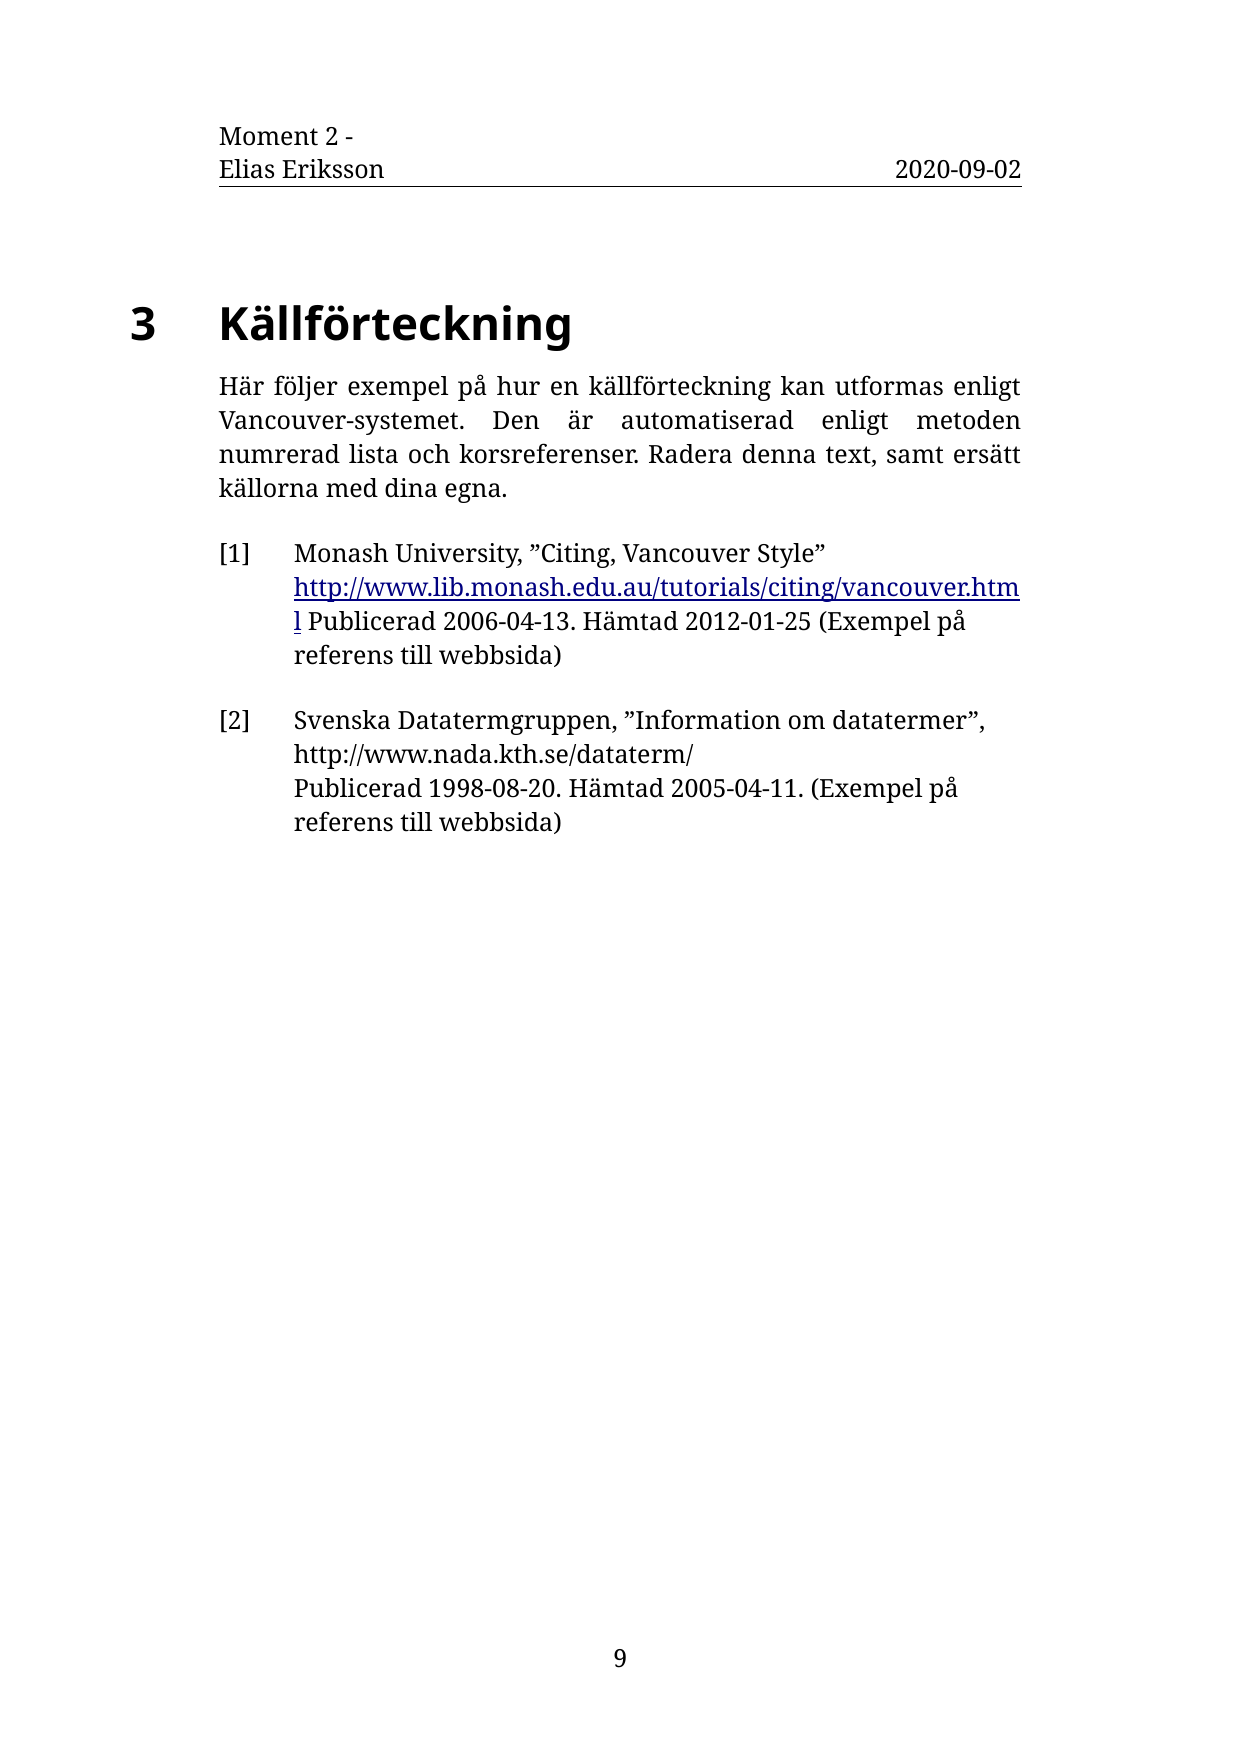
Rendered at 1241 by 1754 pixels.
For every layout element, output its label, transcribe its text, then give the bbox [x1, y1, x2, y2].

subtitle Källförteckning [130, 291, 1022, 353]
list Svenska Datatermgruppen, ”Information om datatermer”, http://www.nada.kth.se/dataterm/ Publicerad 1998-08-20. Hämtad 2005-04-11. (Exempel på referens till webbsida) [218, 703, 1022, 839]
list Monash University, ”Citing, Vancouver Style” http://www.lib.monash.edu.au/tutorials/citing/vancouver.html Publicerad 2006-04-13. Hämtad 2012-01-25 (Exempel på referens till webbsida) [218, 536, 1022, 672]
text Här följer exempel på hur en källförteckning kan utformas enligt Vancouver-systemet. Den är automatiserad enligt metoden numrerad lista och korsreferenser. Radera denna text, samt ersätt källorna med dina egna. [218, 369, 1022, 505]
